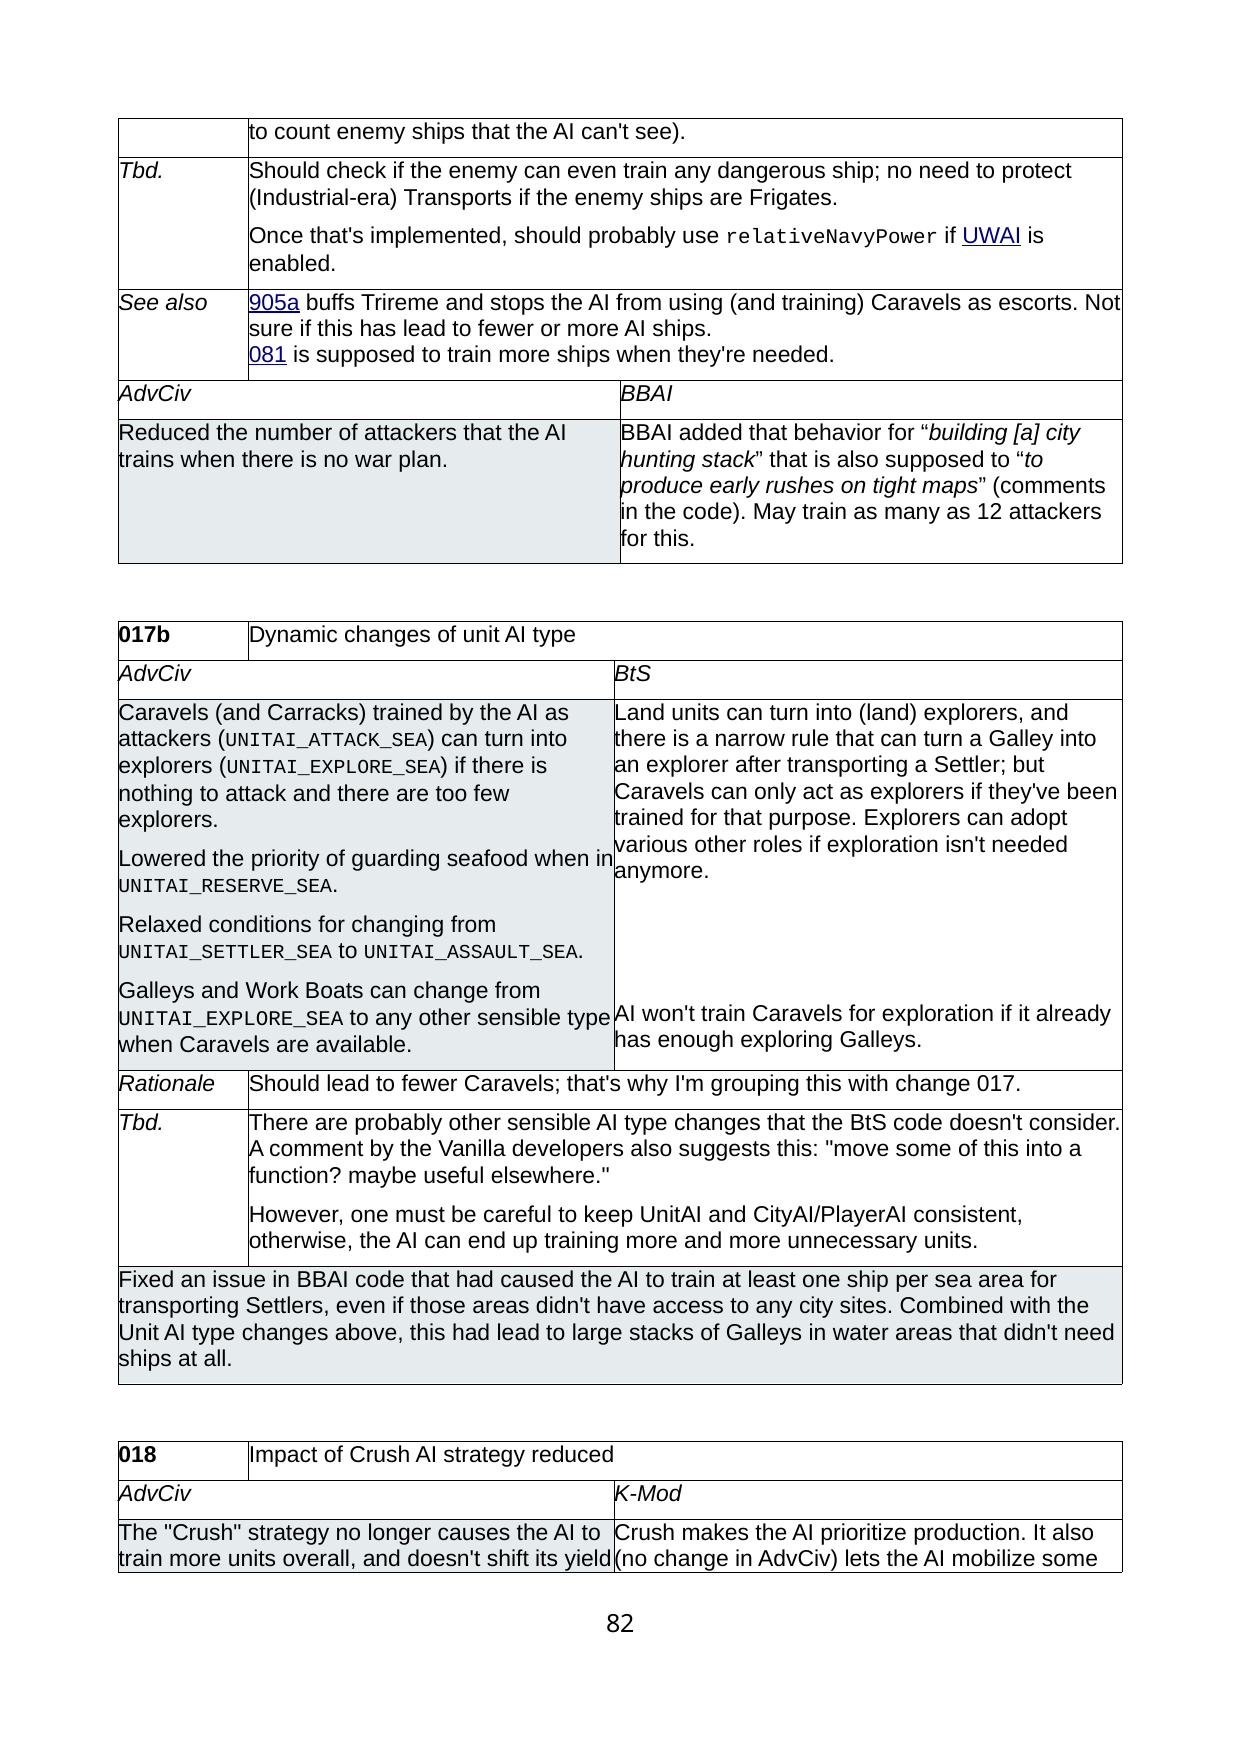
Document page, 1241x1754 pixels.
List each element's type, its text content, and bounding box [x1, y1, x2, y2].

table_header Dynamic changes of unit AI type [249, 622, 1122, 660]
table_cell AdvCiv [119, 381, 620, 419]
table_cell 905a buffs Trireme and stops the AI from using (and training) Caravels as escorts. Not sure if this has lead to fewer or more AI ships. 081 is supposed to train more ships when they're needed. [249, 290, 1122, 380]
table_header Impact of Crush AI strategy reduced [249, 1442, 1122, 1480]
table_cell The "Crush" strategy no longer causes the AI to train more units overall, and doesn't shift its yield [119, 1520, 614, 1572]
table_cell AdvCiv [119, 1481, 614, 1519]
table_cell Rationale [119, 1071, 248, 1109]
table_cell Crush makes the AI prioritize production. It also (no change in AdvCiv) lets the AI mobilize some [615, 1520, 1122, 1572]
table_cell Should check if the enemy can even train any dangerous ship; no need to protect (Industrial-era) Transports if the enemy ships are Frigates. Once that's implemented, should probably use relativeNavyPower if UWAI is enabled. [249, 158, 1122, 289]
table_cell [119, 119, 248, 157]
table_cell Land units can turn into (land) explorers, and there is a narrow rule that can turn a Galley into an explorer after transporting a Settler; but Caravels can only act as explorers if they've been trained for that purpose. Explorers can adopt various other roles if exploration isn't needed anymore. AI won't train Caravels for exploration if it already has enough exploring Galleys. [615, 700, 1122, 1070]
table_cell AdvCiv [119, 661, 614, 699]
table_cell to count enemy ships that the AI can't see). [249, 119, 1122, 157]
table_cell K-Mod [615, 1481, 1122, 1519]
table_cell There are probably other sensible AI type changes that the BtS code doesn't consider. A comment by the Vanilla developers also suggests this: "move some of this into a function? maybe useful elsewhere." However, one must be careful to keep UnitAI and CityAI/PlayerAI consistent, otherwise, the AI can end up training more and more unnecessary units. [249, 1110, 1122, 1266]
table_cell BBAI added that behavior for “building [a] city hunting stack” that is also supposed to “to produce early rushes on tight maps” (comments in the code). May train as many as 12 attackers for this. [621, 420, 1122, 563]
table_cell Should lead to fewer Caravels; that's why I'm grouping this with change 017. [249, 1071, 1122, 1109]
table_cell Caravels (and Carracks) trained by the AI as attackers (UNITAI_ATTACK_SEA) can turn into explorers (UNITAI_EXPLORE_SEA) if there is nothing to attack and there are too few explorers. Lowered the priority of guarding seafood when in UNITAI_RESERVE_SEA. Relaxed conditions for changing from UNITAI_SETTLER_SEA to UNITAI_ASSAULT_SEA. Galleys and Work Boats can change from UNITAI_EXPLORE_SEA to any other sensible type when Caravels are available. [119, 700, 614, 1070]
table_header 018 [119, 1442, 248, 1480]
table_cell BtS [615, 661, 1122, 699]
table_header 017b [119, 622, 248, 660]
table_cell Tbd. [119, 1110, 248, 1266]
table_cell BBAI [621, 381, 1122, 419]
table_cell See also [119, 290, 248, 380]
table_cell Tbd. [119, 158, 248, 289]
table_cell Reduced the number of attackers that the AI trains when there is no war plan. [119, 420, 620, 563]
table_cell Fixed an issue in BBAI code that had caused the AI to train at least one ship per sea area for transporting Settlers, even if those areas didn't have access to any city sites. Combined with the Unit AI type changes above, this had lead to large stacks of Galleys in water areas that didn't need ships at all. [119, 1267, 1122, 1383]
